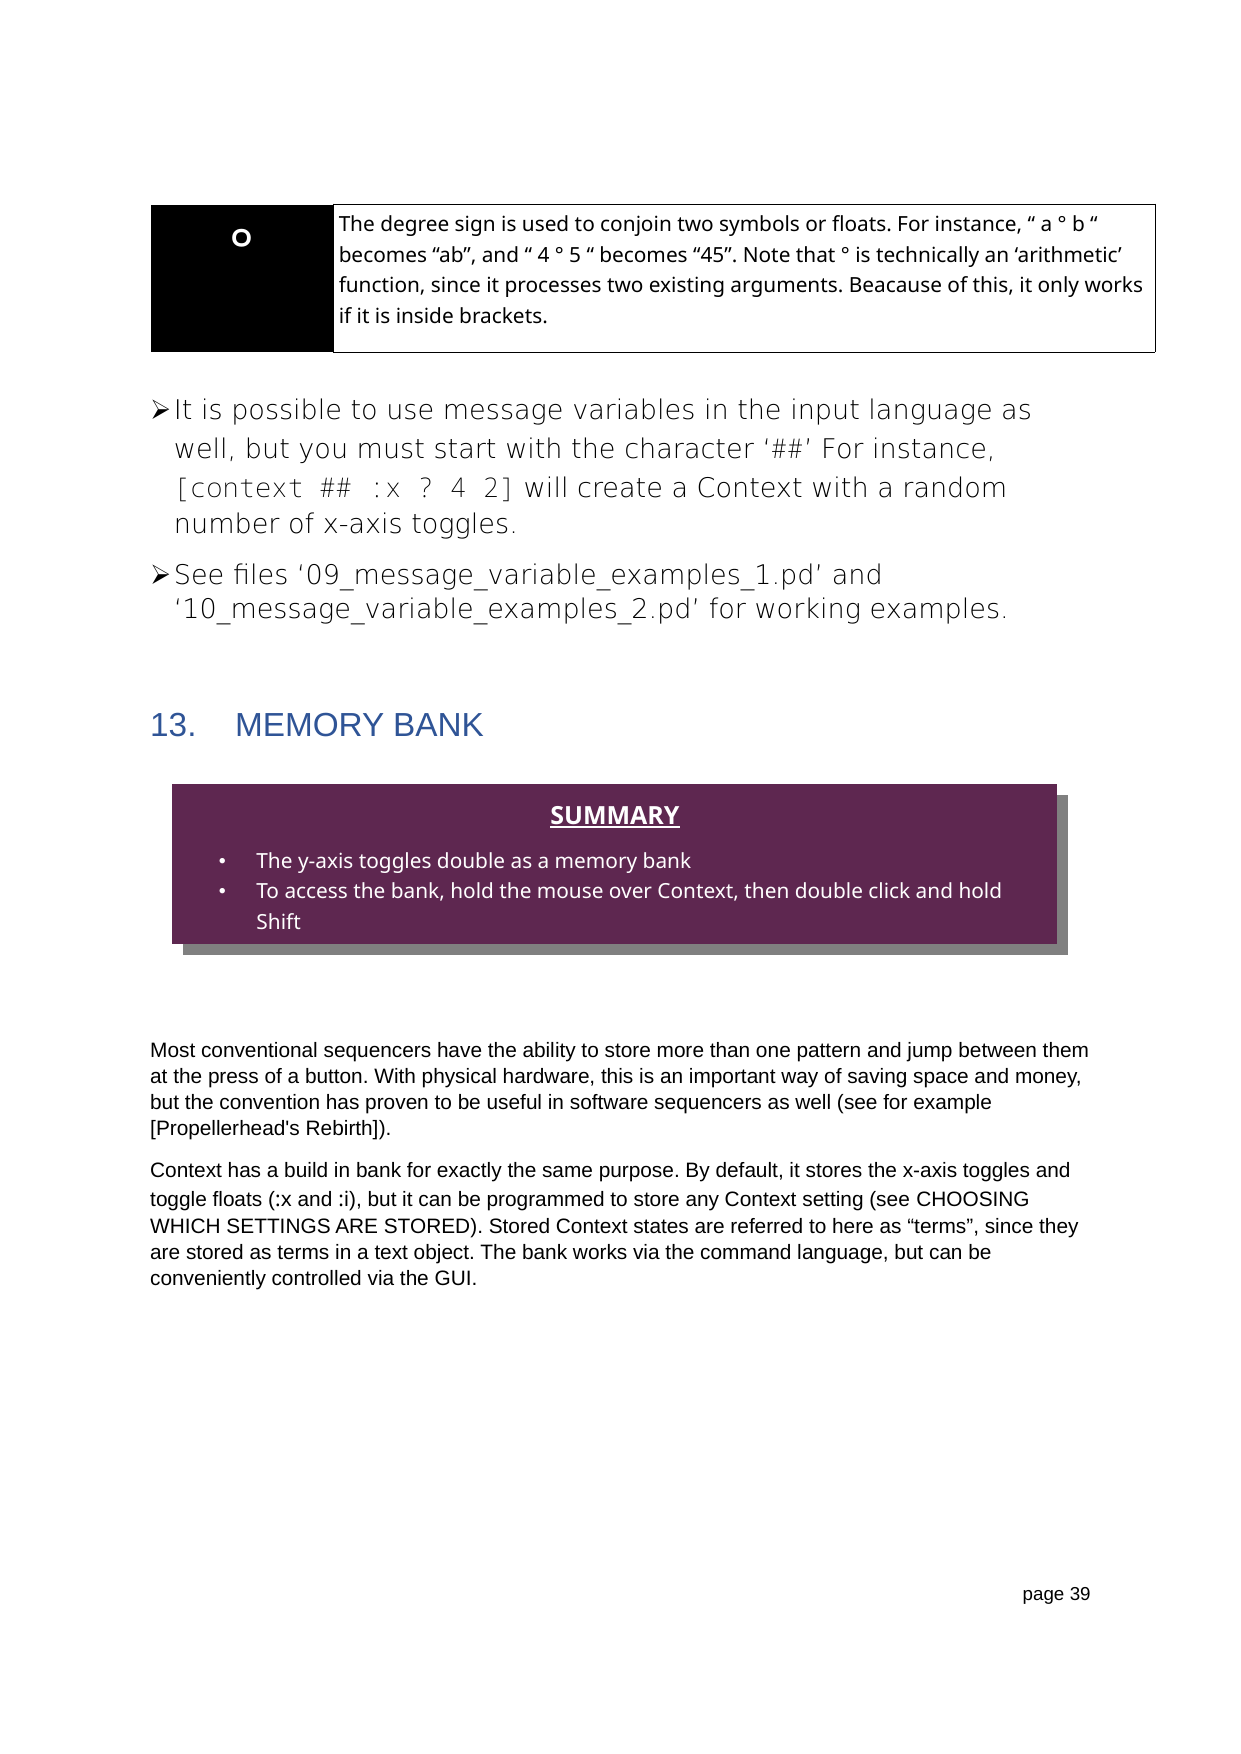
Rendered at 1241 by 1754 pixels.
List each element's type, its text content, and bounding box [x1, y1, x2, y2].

subtitle SUMMARY [181, 797, 1048, 831]
table_cell The degree sign is used to conjoin two symbols or floats. For instance, “ a ° b “ becomes “ab”, and “ 4 ° 5 “ becomes “45”. Note that ° is technically an ‘arithmetic’ function, since it processes two existing arguments. Beacause of this, it only works if it is inside brackets. [334, 205, 1155, 352]
list To access the bank, hold the mouse over Context, then double click and hold Shift [219, 876, 1048, 936]
list The y-axis toggles double as a memory bank [219, 846, 1048, 874]
list It is possible to use message variables in the input language as well, but you must start with the character ‘##’ For instance, [context ## :x ? 4 2] will create a Context with a random number of x-axis toggles. [150, 394, 1090, 540]
text Most conventional sequencers have the ability to store more than one pattern and jump between them at the press of a button. With physical hardware, this is an important way of saving space and money, but the convention has proven to be useful in software sequencers as well (see for example [Propellerhead's Rebirth]). [150, 1038, 1090, 1139]
table_cell ° [151, 205, 333, 352]
list See files ‘09_message_variable_examples_1.pd’ and ‘10_message_variable_examples_2.pd’ for working examples. [150, 559, 1090, 624]
subtitle MEMORY BANK [150, 705, 1090, 743]
text Context has a build in bank for exactly the same purpose. By default, it stores the x-axis toggles and toggle floats (:x and :i), but it can be programmed to store any Context setting (see CHOOSING WHICH SETTINGS ARE STORED). Stored Context states are referred to here as “terms”, since they are stored as terms in a text object. The bank works via the command language, but can be conveniently controlled via the GUI. [150, 1158, 1090, 1290]
